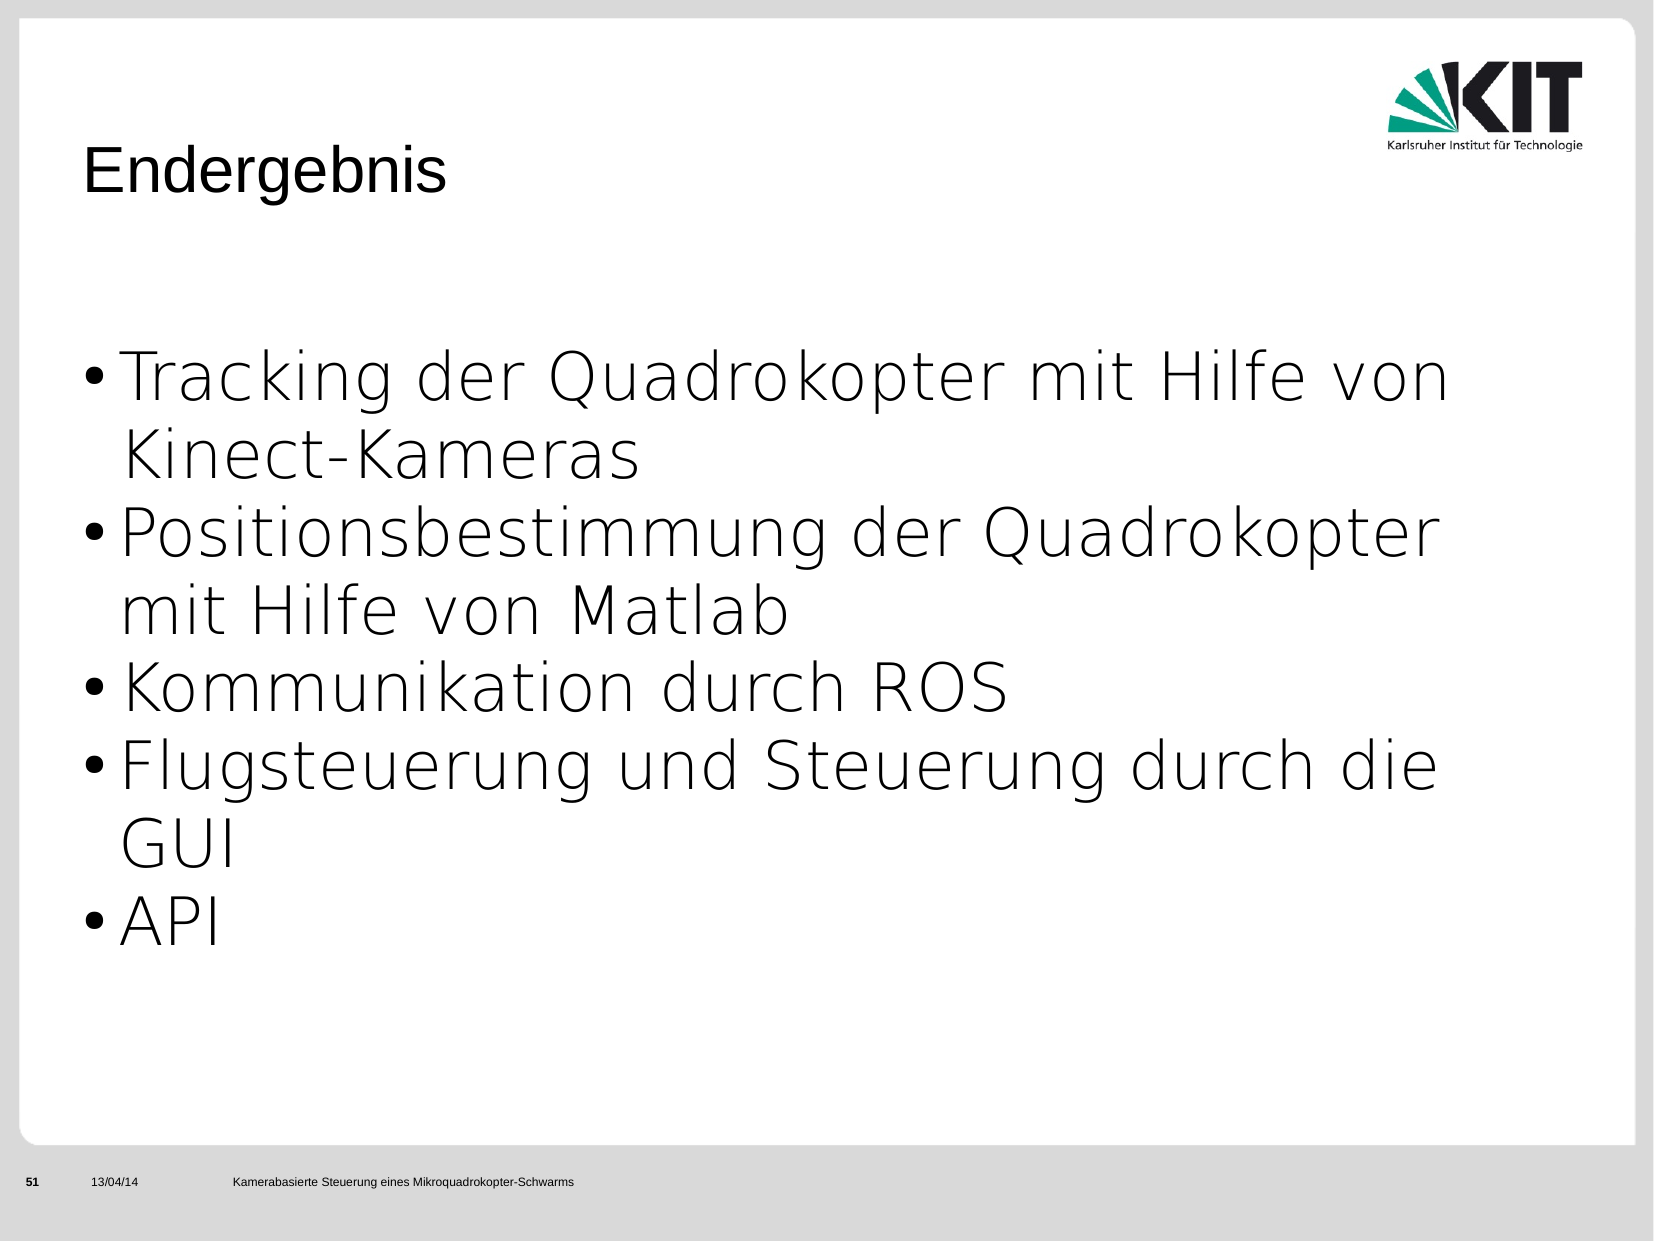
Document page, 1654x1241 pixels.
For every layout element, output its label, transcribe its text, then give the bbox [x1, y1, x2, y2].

title Endergebnis [82, 49, 1571, 257]
picture [0, 0, 1654, 1241]
subtitle Tracking der Quadrokopter mit Hilfe von Kinect-Kameras Positionsbestimmung der Quadrokopter mit Hilfe von Matlab Kommunikation durch ROS Flugsteuerung und Steuerung durch die GUI API [82, 290, 1571, 1010]
